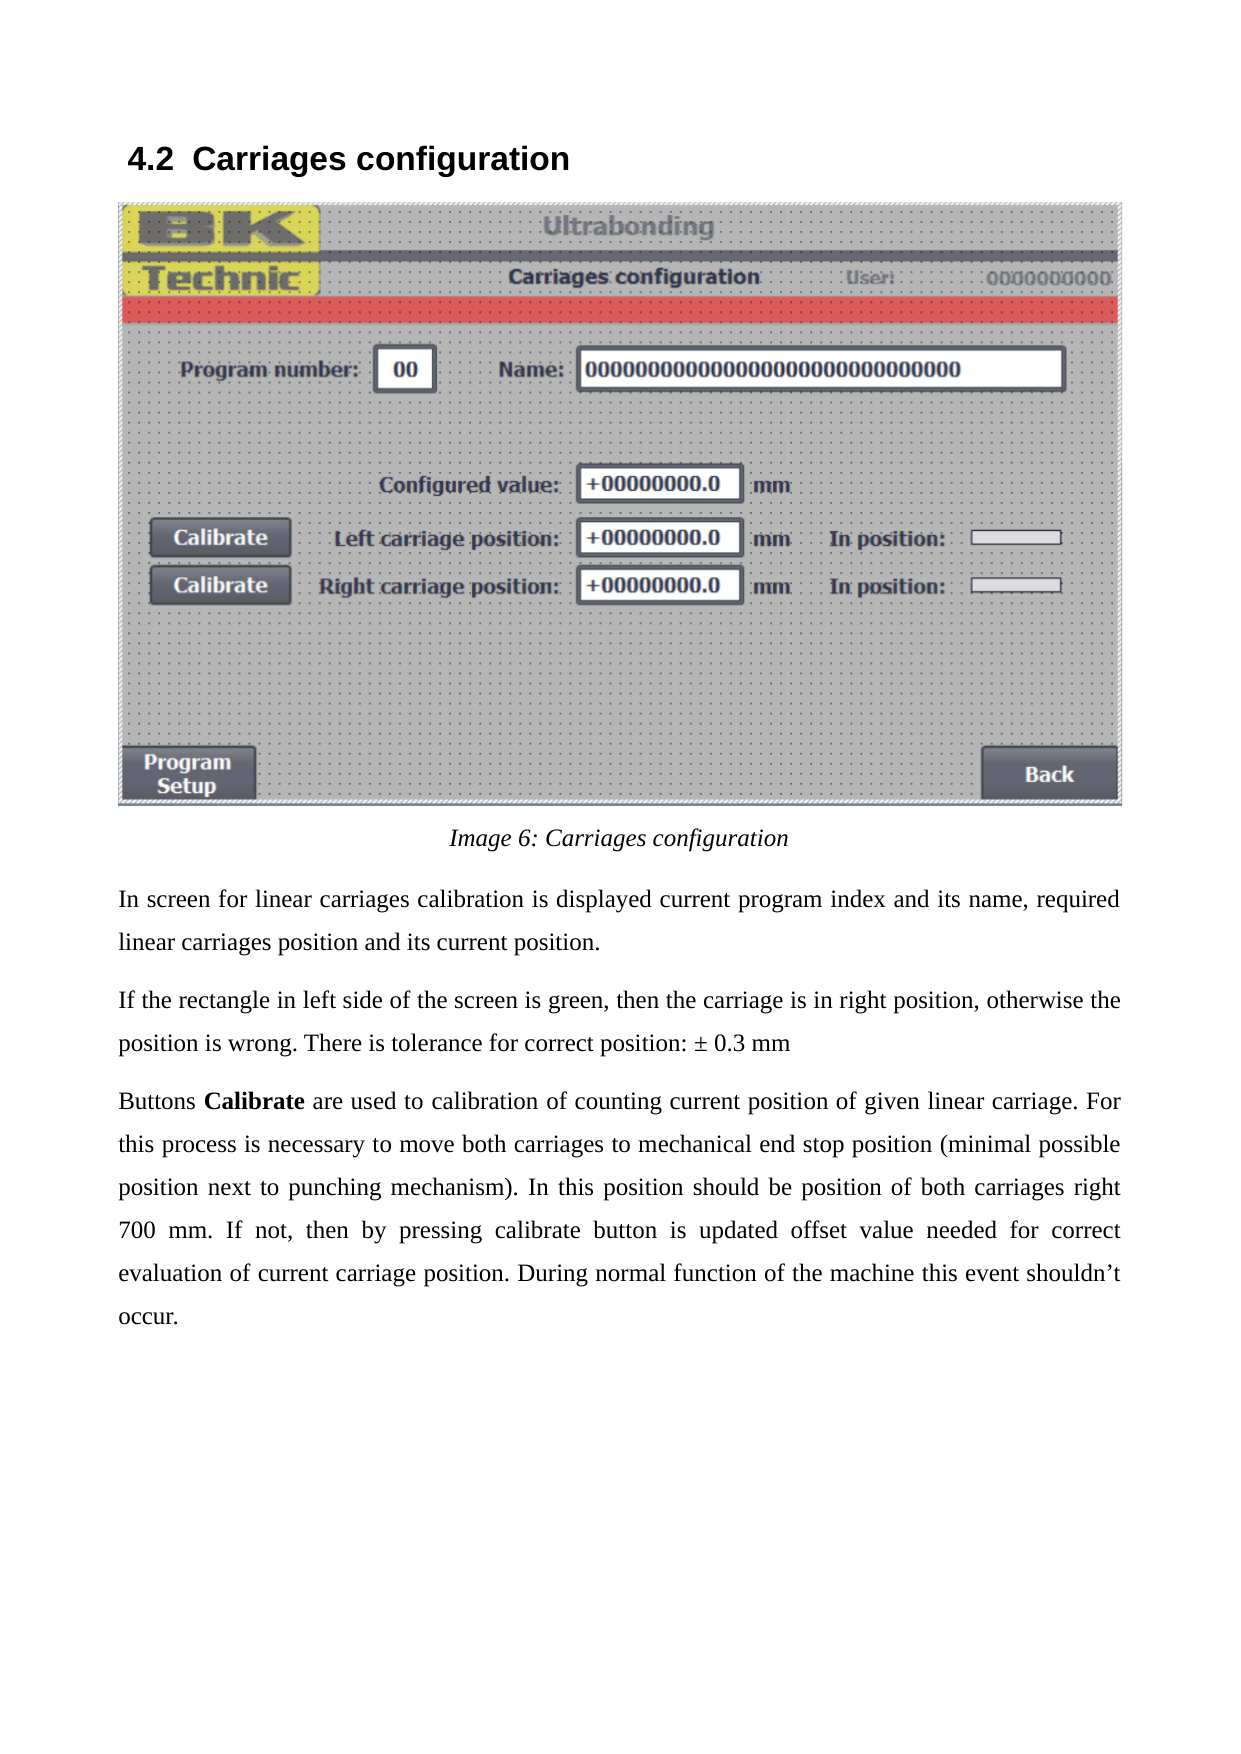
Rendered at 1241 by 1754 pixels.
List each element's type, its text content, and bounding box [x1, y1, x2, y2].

text [118, 190, 1122, 202]
text If the rectangle in left side of the screen is green, then the carriage is in right position, otherwise the position is wrong. There is tolerance for correct position: ± 0.3 mm [118, 985, 1122, 1057]
text Image 6: Carriages configuration [118, 806, 1122, 852]
text In screen for linear carriages calibration is displayed current program index and its name, required linear carriages position and its current position. [118, 852, 1122, 956]
text Buttons Calibrate are used to calibration of counting current position of given linear carriage. For this process is necessary to move both carriages to mechanical end stop position (minimal possible position next to punching mechanism). In this position should be position of both carriages right 700 mm. If not, then by pressing calibrate button is updated offset value needed for correct evaluation of current carriage position. During normal function of the machine this event shouldn’t occur. [118, 1086, 1122, 1330]
subtitle Carriages configuration [118, 139, 1122, 178]
picture [118, 202, 1123, 806]
